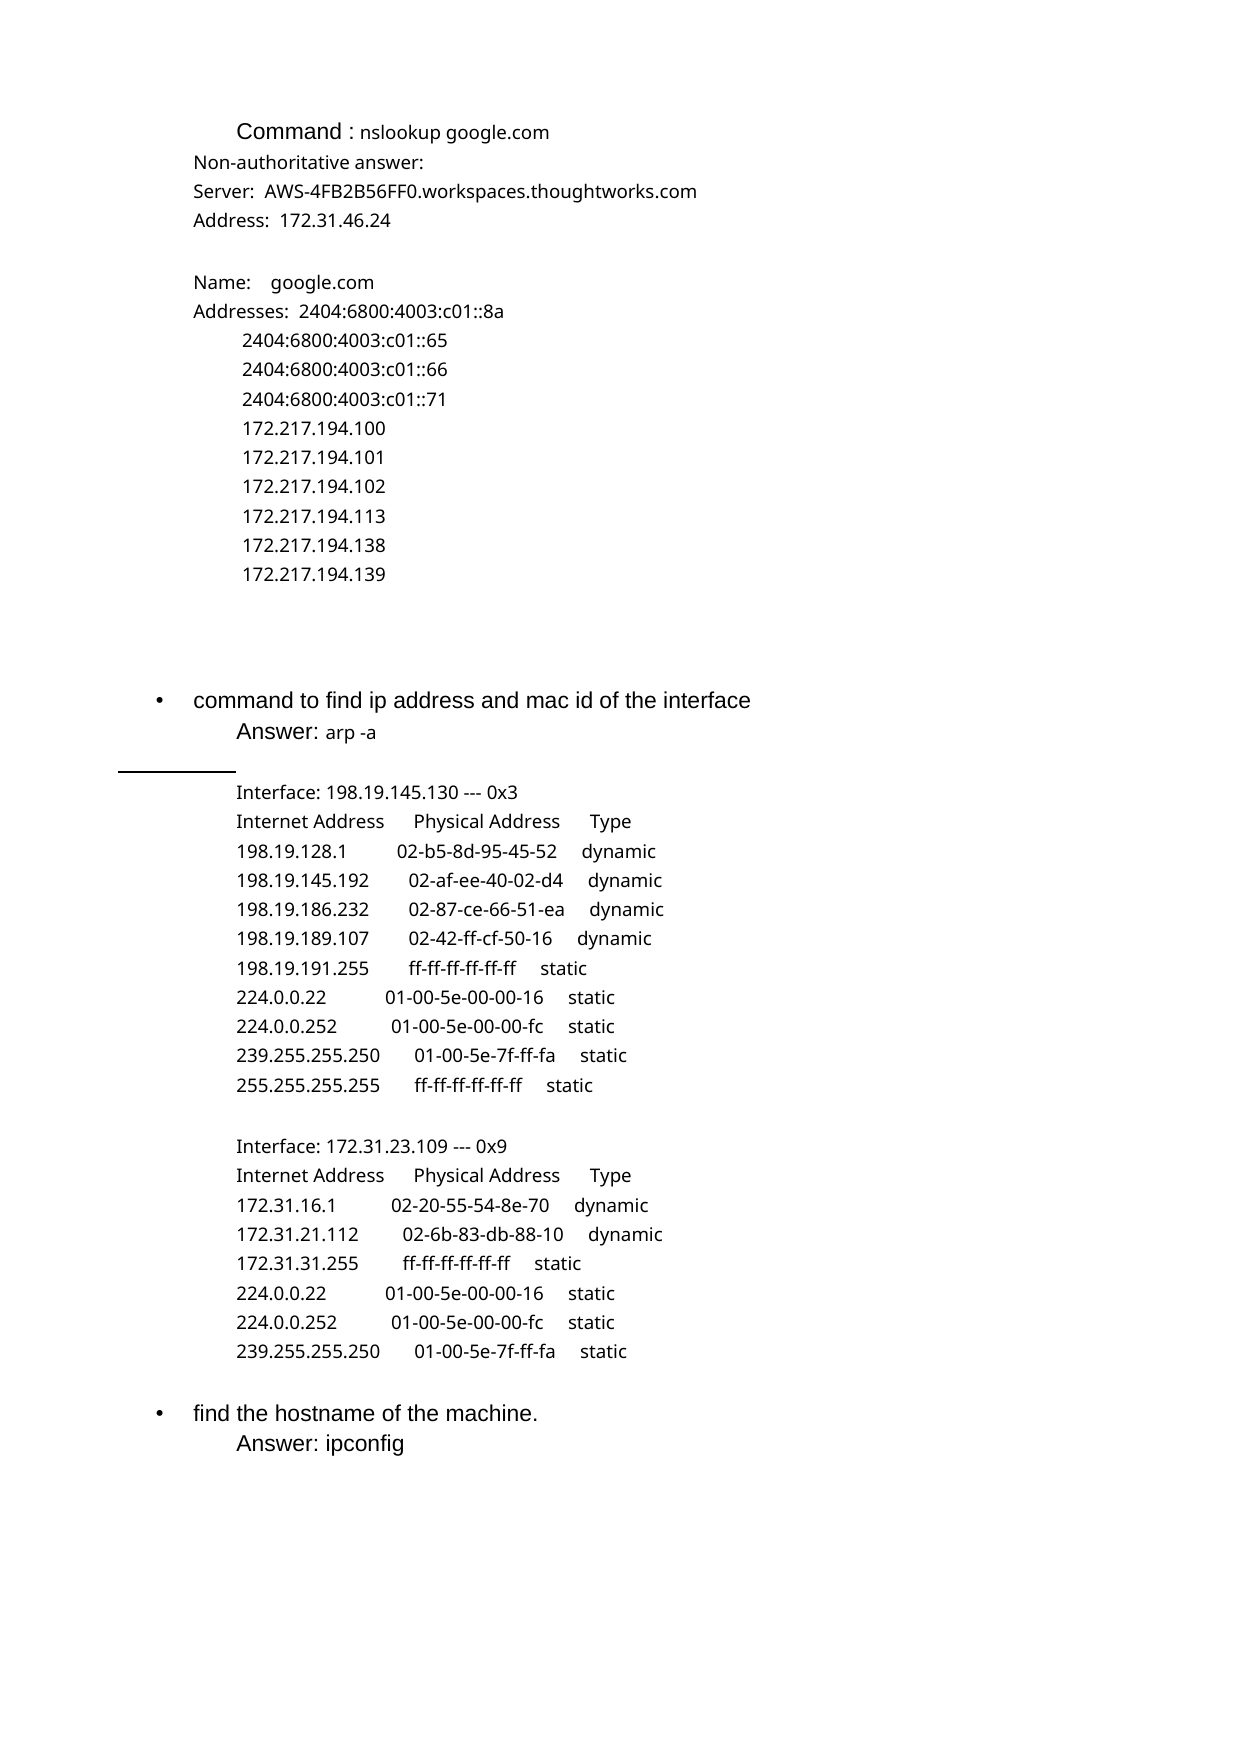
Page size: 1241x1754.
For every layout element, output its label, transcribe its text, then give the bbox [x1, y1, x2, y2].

text 172.217.194.113 [193, 503, 1122, 529]
text Answer: arp -a [118, 718, 1122, 744]
text Interface: 198.19.145.130 --- 0x3 [118, 779, 1122, 805]
text 2404:6800:4003:c01::71 [193, 386, 1122, 412]
text 224.0.0.22 01-00-5e-00-00-16 static [118, 984, 1122, 1010]
text 172.217.194.101 [193, 444, 1122, 470]
text 172.31.21.112 02-6b-83-db-88-10 dynamic [118, 1221, 1122, 1247]
text 239.255.255.250 01-00-5e-7f-ff-fa static [118, 1338, 1122, 1364]
text 2404:6800:4003:c01::65 [193, 327, 1122, 353]
text 172.31.16.1 02-20-55-54-8e-70 dynamic [118, 1192, 1122, 1218]
text 198.19.191.255 ff-ff-ff-ff-ff-ff static [118, 955, 1122, 981]
text 172.217.194.139 [193, 562, 1122, 587]
text 172.217.194.102 [193, 474, 1122, 499]
text Answer: ipconfig [118, 1430, 1122, 1456]
text Address: 172.31.46.24 [193, 207, 1122, 233]
text 198.19.189.107 02-42-ff-cf-50-16 dynamic [118, 926, 1122, 951]
text Name: google.com [193, 269, 1122, 294]
text 172.31.31.255 ff-ff-ff-ff-ff-ff static [118, 1251, 1122, 1276]
list find the hostname of the machine. [156, 1400, 1122, 1426]
text 224.0.0.252 01-00-5e-00-00-fc static [118, 1013, 1122, 1039]
text Server: AWS-4FB2B56FF0.workspaces.thoughtworks.com [193, 178, 1122, 204]
text 255.255.255.255 ff-ff-ff-ff-ff-ff static [118, 1072, 1122, 1098]
text 198.19.186.232 02-87-ce-66-51-ea dynamic [118, 896, 1122, 922]
text Command : nslookup google.com [118, 118, 1122, 145]
text 172.217.194.138 [193, 532, 1122, 558]
text Internet Address Physical Address Type [118, 1163, 1122, 1188]
list command to find ip address and mac id of the interface [156, 687, 1122, 714]
text 2404:6800:4003:c01::66 [193, 357, 1122, 382]
text 239.255.255.250 01-00-5e-7f-ff-fa static [118, 1043, 1122, 1068]
text Addresses: 2404:6800:4003:c01::8a [193, 298, 1122, 324]
text 198.19.128.1 02-b5-8d-95-45-52 dynamic [118, 838, 1122, 863]
text 198.19.145.192 02-af-ee-40-02-d4 dynamic [118, 867, 1122, 893]
text 224.0.0.252 01-00-5e-00-00-fc static [118, 1309, 1122, 1335]
text Interface: 172.31.23.109 --- 0x9 [118, 1133, 1122, 1159]
text 172.217.194.100 [193, 415, 1122, 441]
text Internet Address Physical Address Type [118, 809, 1122, 834]
text 224.0.0.22 01-00-5e-00-00-16 static [118, 1280, 1122, 1305]
text Non-authoritative answer: [193, 149, 1122, 174]
